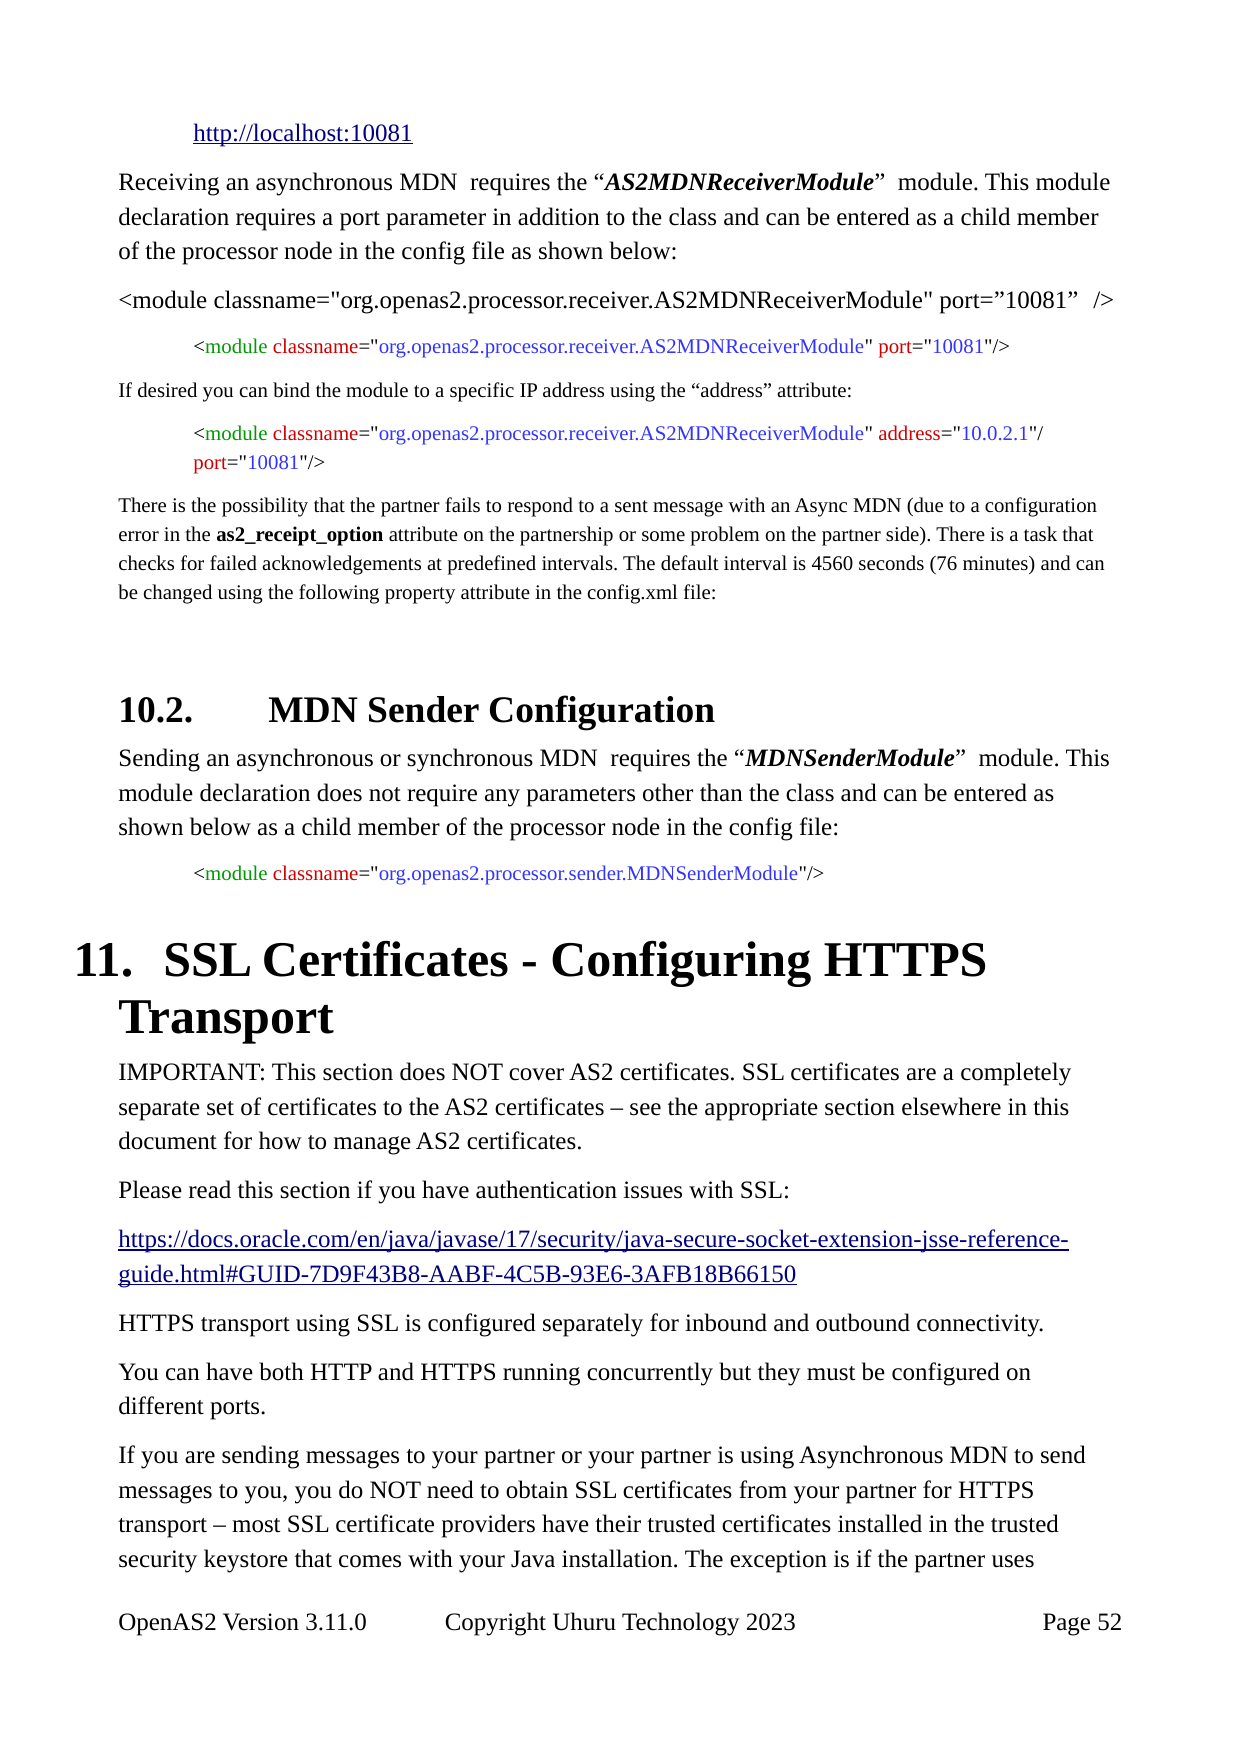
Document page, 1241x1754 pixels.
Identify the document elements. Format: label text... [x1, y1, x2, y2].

subtitle MDN Sender Configuration [118, 688, 1122, 731]
text If you are sending messages to your partner or your partner is using Asynchronous MDN to send messages to you, you do NOT need to obtain SSL certificates from your partner for HTTPS transport – most SSL certificate providers have their trusted certificates installed in the trusted security keystore that comes with your Java installation. The exception is if the partner uses [118, 1441, 1122, 1573]
text There is the possibility that the partner fails to respond to a sent message with an Async MDN (due to a configuration error in the as2_receipt_option attribute on the partnership or some problem on the partner side). There is a task that checks for failed acknowledgements at predefined intervals. The default interval is 4560 seconds (76 minutes) and can be changed using the following property attribute in the config.xml file: [118, 493, 1122, 604]
subtitle SSL Certificates - Configuring HTTPS Transport [73, 930, 1122, 1045]
text You can have both HTTP and HTTPS running concurrently but they must be configured on different ports. [118, 1357, 1122, 1420]
text <module classname="org.openas2.processor.receiver.AS2MDNReceiverModule" port=”10081” /> [118, 285, 1122, 314]
text <module classname="org.openas2.processor.receiver.AS2MDNReceiverModule" address="10.0.2.1"/ port="10081"/> [193, 421, 1122, 474]
text https://docs.oracle.com/en/java/javase/17/security/java-secure-socket-extension-jsse-reference-guide.html#GUID-7D9F43B8-AABF-4C5B-93E6-3AFB18B66150 [118, 1224, 1122, 1288]
text HTTPS transport using SSL is configured separately for inbound and outbound connectivity. [118, 1308, 1122, 1337]
text Receiving an asynchronous MDN requires the “AS2MDNReceiverModule” module. This module declaration requires a port parameter in addition to the class and can be entered as a child member of the processor node in the config file as shown below: [118, 167, 1122, 265]
text <module classname="org.openas2.processor.sender.MDNSenderModule"/> [193, 861, 1122, 885]
text IMPORTANT: This section does NOT cover AS2 certificates. SSL certificates are a completely separate set of certificates to the AS2 certificates – see the appropriate section elsewhere in this document for how to manage AS2 certificates. [118, 1057, 1122, 1155]
text Please read this section if you have authentication issues with SSL: [118, 1175, 1122, 1204]
text Sending an asynchronous or synchronous MDN requires the “MDNSenderModule” module. This module declaration does not require any parameters other than the class and can be entered as shown below as a child member of the processor node in the config file: [118, 743, 1122, 841]
text If desired you can bind the module to a specific IP address using the “address” attribute: [118, 378, 1122, 402]
list http://localhost:10081 [156, 118, 1122, 147]
text <module classname="org.openas2.processor.receiver.AS2MDNReceiverModule" port="10081"/> [193, 334, 1122, 358]
